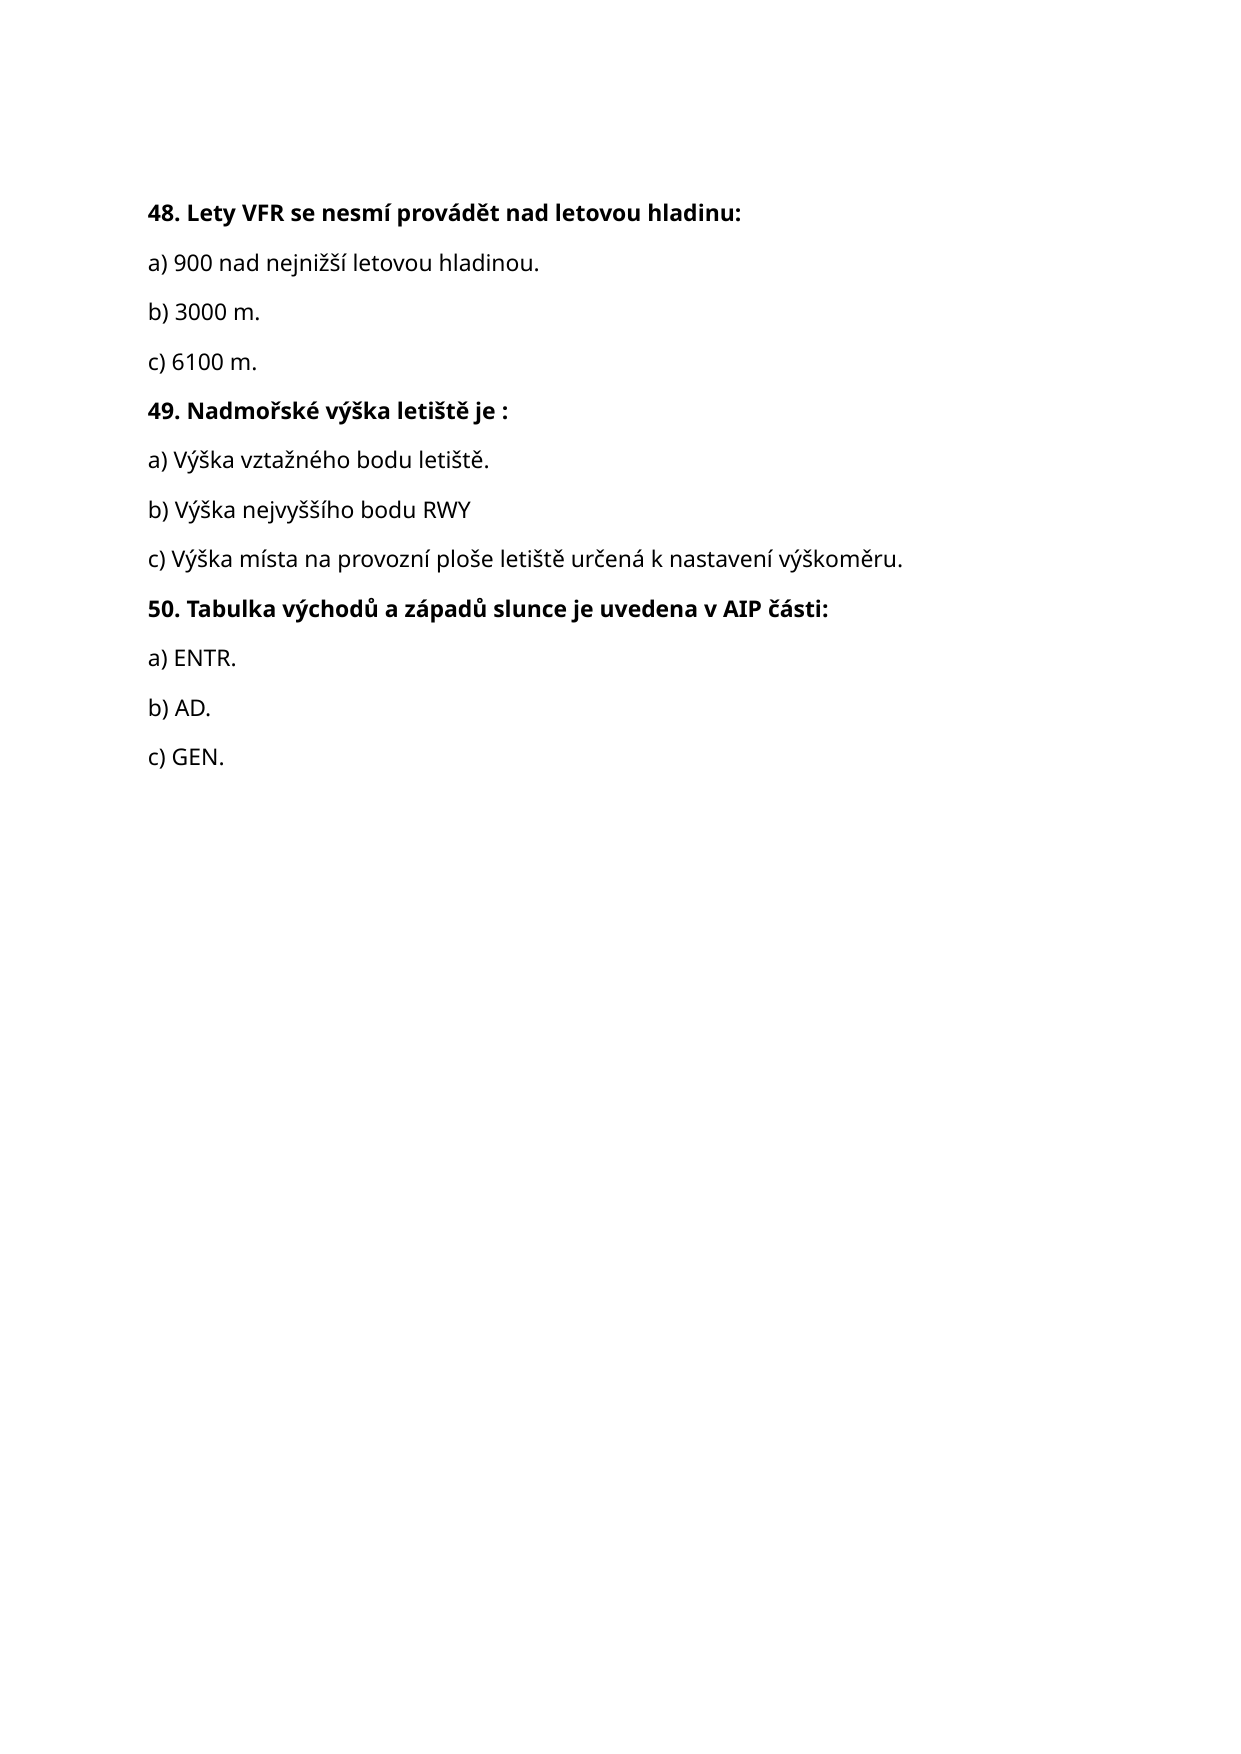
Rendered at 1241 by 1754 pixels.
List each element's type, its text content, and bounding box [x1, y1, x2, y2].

text a) 900 nad nejnižší letovou hladinou. [148, 247, 1093, 278]
text b) AD. [148, 692, 1093, 723]
text a) Výška vztažného bodu letiště. [148, 444, 1093, 476]
text c) GEN. [148, 741, 1093, 773]
text 50. Tabulka východů a západů slunce je uvedena v AIP části: [148, 593, 1093, 624]
text a) ENTR. [148, 642, 1093, 674]
text 49. Nadmořské výška letiště je : [148, 395, 1093, 426]
text b) Výška nejvyššího bodu RWY [148, 494, 1093, 525]
text b) 3000 m. [148, 296, 1093, 327]
text 48. Lety VFR se nesmí provádět nad letovou hladinu: [148, 197, 1093, 228]
text c) 6100 m. [148, 346, 1093, 377]
text c) Výška místa na provozní ploše letiště určená k nastavení výškoměru. [148, 543, 1093, 575]
